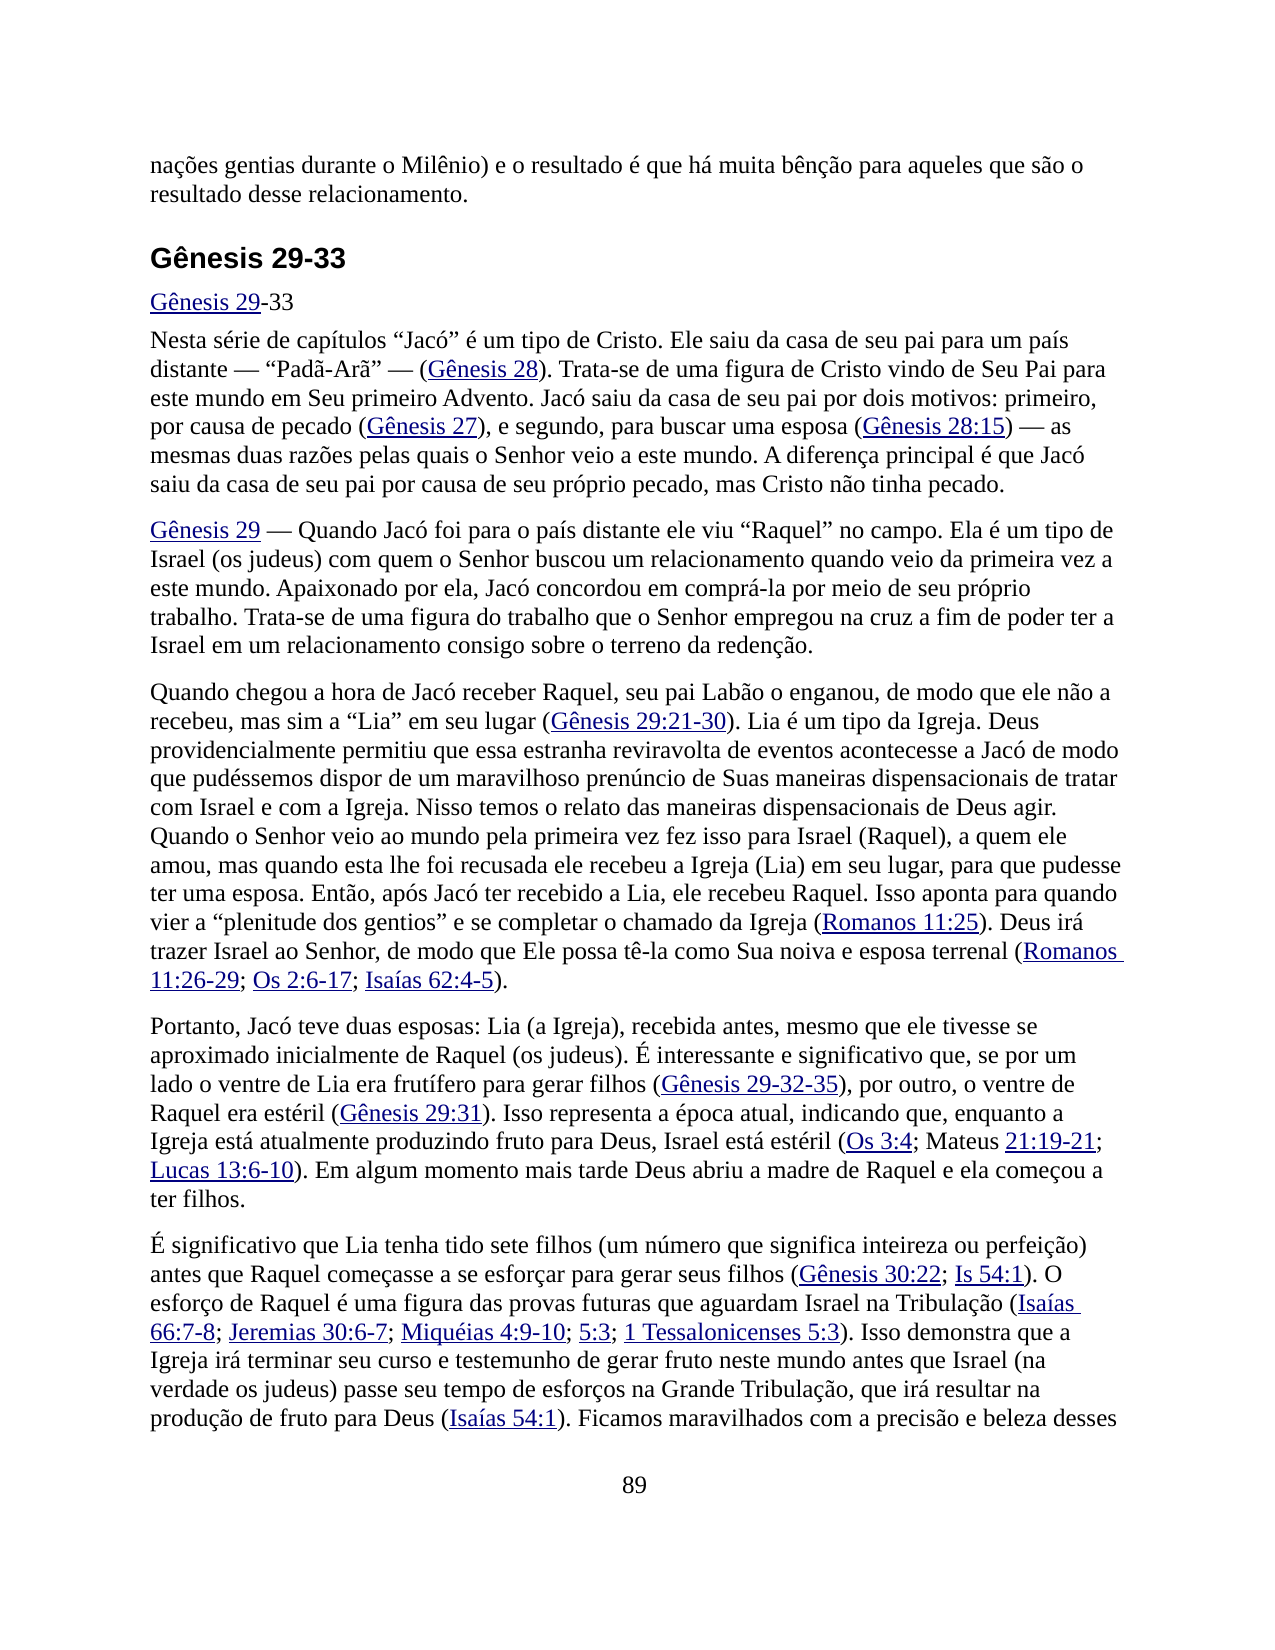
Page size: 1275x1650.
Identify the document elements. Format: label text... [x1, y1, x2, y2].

text É significativo que Lia tenha tido sete filhos (um número que significa inteireza ou perfeição) antes que Raquel começasse a se esforçar para gerar seus filhos (Gênesis 30:22; Is 54:1). O esforço de Raquel é uma figura das provas futuras que aguardam Israel na Tribulação (Isaías 66:7-8; Jeremias 30:6-7; Miquéias 4:9-10; 5:3; 1 Tessalonicenses 5:3). Isso demonstra que a Igreja irá terminar seu curso e testemunho de gerar fruto neste mundo antes que Israel (na verdade os judeus) passe seu tempo de esforços na Grande Tribulação, que irá resultar na produção de fruto para Deus (Isaías 54:1). Ficamos maravilhados com a precisão e beleza desses [150, 1231, 1125, 1432]
subtitle Gênesis 29-33 [150, 241, 1125, 275]
text nações gentias durante o Milênio) e o resultado é que há muita bênção para aqueles que são o resultado desse relacionamento. [150, 150, 1125, 207]
text Portanto, Jacó teve duas esposas: Lia (a Igreja), recebida antes, mesmo que ele tivesse se aproximado inicialmente de Raquel (os judeus). É interessante e significativo que, se por um lado o ventre de Lia era frutífero para gerar filhos (Gênesis 29-32-35), por outro, o ventre de Raquel era estéril (Gênesis 29:31). Isso representa a época atual, indicando que, enquanto a Igreja está atualmente produzindo fruto para Deus, Israel está estéril (Os 3:4; Mateus 21:19-21; Lucas 13:6-10). Em algum momento mais tarde Deus abriu a madre de Raquel e ela começou a ter filhos. [150, 1011, 1125, 1213]
text Nesta série de capítulos “Jacó” é um tipo de Cristo. Ele saiu da casa de seu pai para um país distante — “Padã-Arã” — (Gênesis 28). Trata-se de uma figura de Cristo vindo de Seu Pai para este mundo em Seu primeiro Advento. Jacó saiu da casa de seu pai por dois motivos: primeiro, por causa de pecado (Gênesis 27), e segundo, para buscar uma esposa (Gênesis 28:15) — as mesmas duas razões pelas quais o Senhor veio a este mundo. A diferença principal é que Jacó saiu da casa de seu pai por causa de seu próprio pecado, mas Cristo não tinha pecado. [150, 325, 1125, 498]
text Quando chegou a hora de Jacó receber Raquel, seu pai Labão o enganou, de modo que ele não a recebeu, mas sim a “Lia” em seu lugar (Gênesis 29:21-30). Lia é um tipo da Igreja. Deus providencialmente permitiu que essa estranha reviravolta de eventos acontecesse a Jacó de modo que pudéssemos dispor de um maravilhoso prenúncio de Suas maneiras dispensacionais de tratar com Israel e com a Igreja. Nisso temos o relato das maneiras dispensacionais de Deus agir. Quando o Senhor veio ao mundo pela primeira vez fez isso para Israel (Raquel), a quem ele amou, mas quando esta lhe foi recusada ele recebeu a Igreja (Lia) em seu lugar, para que pudesse ter uma esposa. Então, após Jacó ter recebido a Lia, ele recebeu Raquel. Isso aponta para quando vier a “plenitude dos gentios” e se completar o chamado da Igreja (Romanos 11:25). Deus irá trazer Israel ao Senhor, de modo que Ele possa tê-la como Sua noiva e esposa terrenal (Romanos 11:26-29; Os 2:6-17; Isaías 62:4-5). [150, 677, 1125, 993]
text Gênesis 29-33 [150, 287, 1125, 316]
text Gênesis 29 — Quando Jacó foi para o país distante ele viu “Raquel” no campo. Ela é um tipo de Israel (os judeus) com quem o Senhor buscou um relacionamento quando veio da primeira vez a este mundo. Apaixonado por ela, Jacó concordou em comprá-la por meio de seu próprio trabalho. Trata-se de uma figura do trabalho que o Senhor empregou na cruz a fim de poder ter a Israel em um relacionamento consigo sobre o terreno da redenção. [150, 516, 1125, 659]
